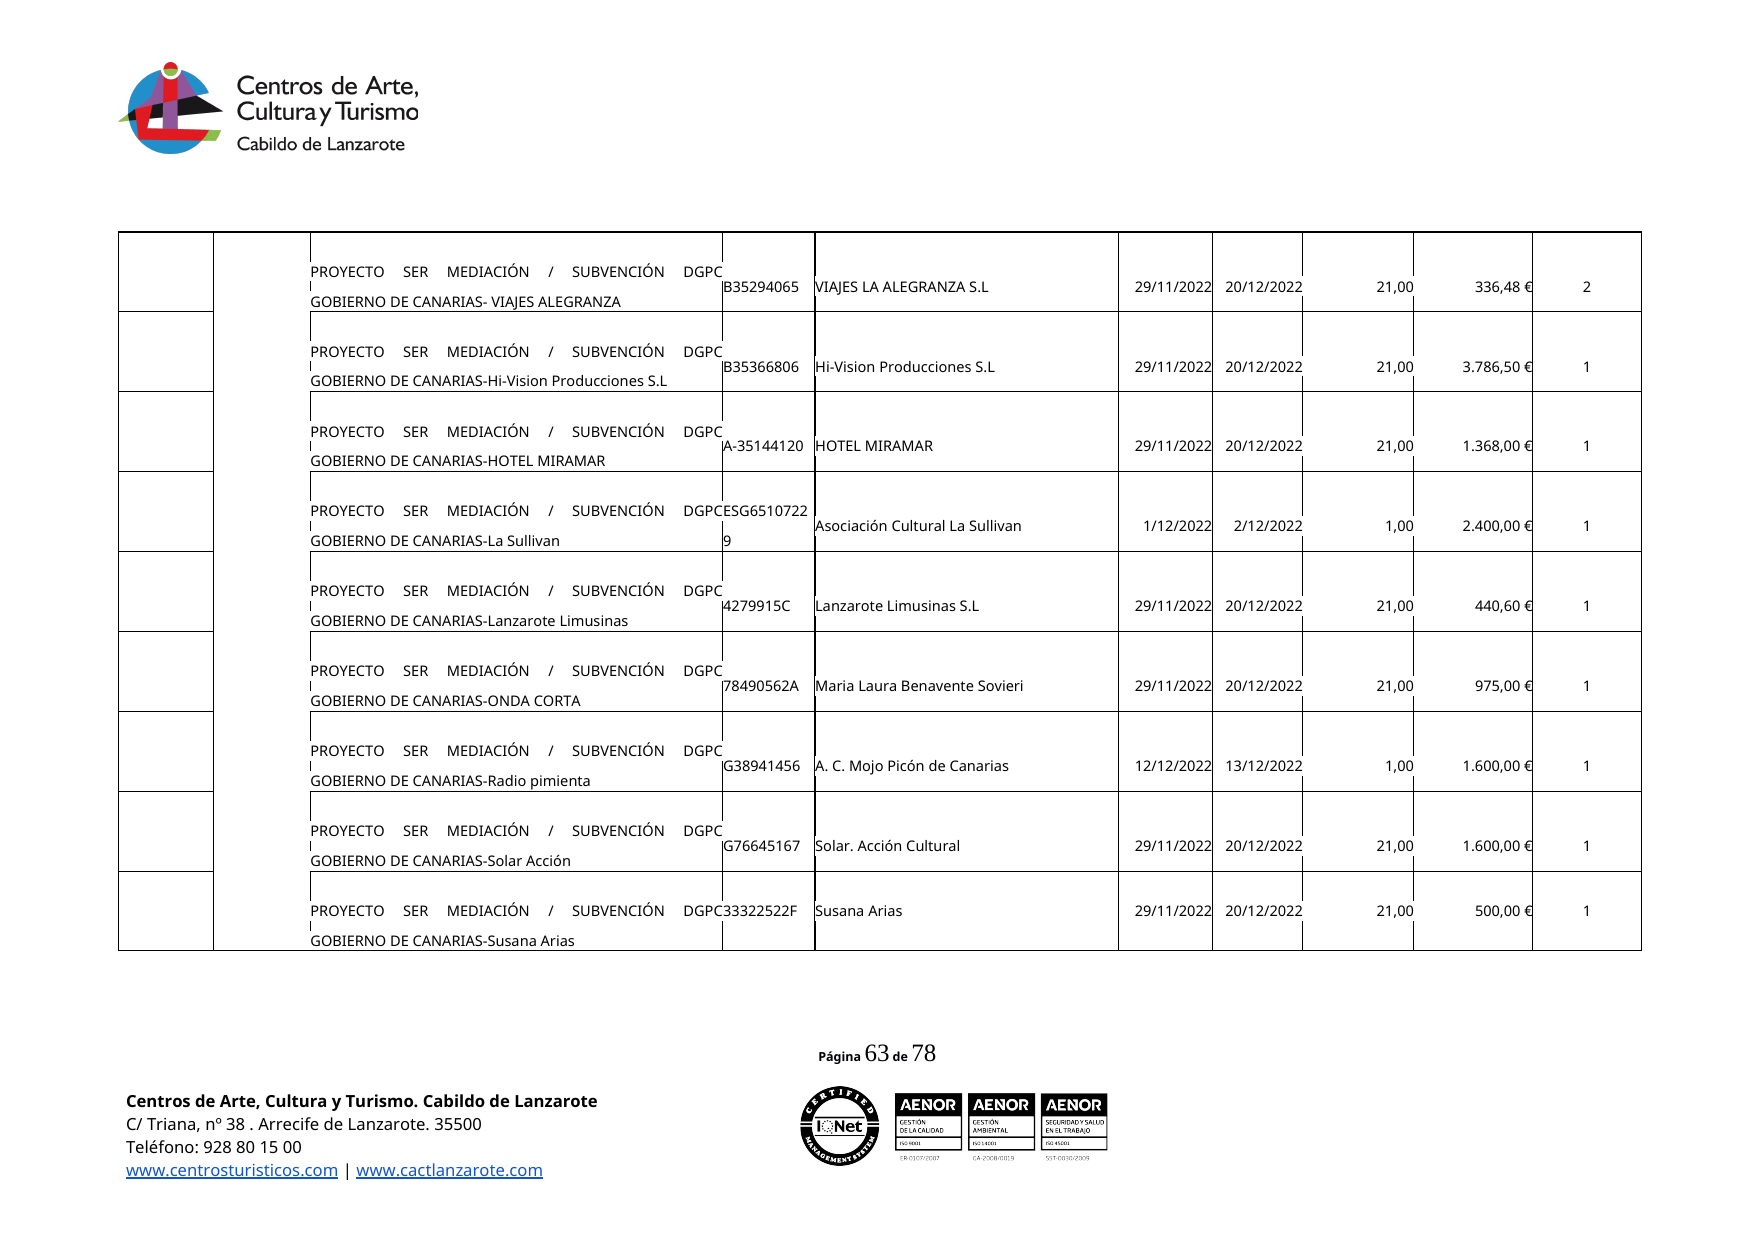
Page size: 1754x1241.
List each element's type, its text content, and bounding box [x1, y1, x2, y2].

table_cell A. C. Mojo Picón de Canarias [816, 712, 1118, 791]
table_cell Asociación Cultural La Sullivan [816, 472, 1118, 551]
table_cell 29/11/2022 [1119, 233, 1212, 311]
table_cell 1 [1533, 792, 1641, 871]
picture [118, 62, 418, 154]
table_cell ESG65107229 [723, 472, 814, 551]
table_cell PROYECTO SER MEDIACIÓN / SUBVENCIÓN DGPC GOBIERNO DE CANARIAS-HOTEL MIRAMAR [311, 392, 722, 471]
table_cell 3.786,50 € [1414, 312, 1532, 391]
table_cell B35294065 [723, 233, 814, 311]
table_cell 1 [1533, 472, 1641, 551]
table_cell 12/12/2022 [1119, 712, 1212, 791]
table_cell 1.600,00 € [1414, 712, 1532, 791]
table_cell 1 [1533, 312, 1641, 391]
table_cell PROYECTO SER MEDIACIÓN / SUBVENCIÓN DGPC GOBIERNO DE CANARIAS-La Sullivan [311, 472, 722, 551]
table_cell PROYECTO SER MEDIACIÓN / SUBVENCIÓN DGPC GOBIERNO DE CANARIAS-Radio pimienta [311, 712, 722, 791]
table_cell G38941456 [723, 712, 814, 791]
table_cell [119, 472, 213, 551]
table_cell Solar. Acción Cultural [816, 792, 1118, 871]
table_cell [119, 552, 213, 631]
table_cell 1,00 [1303, 712, 1413, 791]
table_cell 20/12/2022 [1213, 552, 1302, 631]
table_cell 78490562A [723, 632, 814, 711]
table_cell 21,00 [1303, 312, 1413, 391]
table_cell Maria Laura Benavente Sovieri [816, 632, 1118, 711]
table_cell 1 [1533, 392, 1641, 471]
table_cell 21,00 [1303, 233, 1413, 311]
table_cell 29/11/2022 [1119, 312, 1212, 391]
table_cell [119, 392, 213, 471]
picture [800, 1086, 1108, 1166]
table_cell A-35144120 [723, 392, 814, 471]
table_cell PROYECTO SER MEDIACIÓN / SUBVENCIÓN DGPC GOBIERNO DE CANARIAS-Susana Arias [311, 872, 722, 950]
table_cell VIAJES LA ALEGRANZA S.L [816, 233, 1118, 311]
table_cell [119, 712, 213, 791]
table_cell 29/11/2022 [1119, 632, 1212, 711]
table_cell 1.368,00 € [1414, 392, 1532, 471]
table_cell [119, 233, 213, 311]
table_cell 1 [1533, 712, 1641, 791]
table_cell [119, 872, 213, 950]
table_cell 21,00 [1303, 552, 1413, 631]
table_cell 13/12/2022 [1213, 712, 1302, 791]
table_cell PROYECTO SER MEDIACIÓN / SUBVENCIÓN DGPC GOBIERNO DE CANARIAS-Hi-Vision Producciones S.L [311, 312, 722, 391]
table_cell 21,00 [1303, 632, 1413, 711]
table_cell 29/11/2022 [1119, 792, 1212, 871]
table_cell 1 [1533, 872, 1641, 950]
table_cell 1.600,00 € [1414, 792, 1532, 871]
table_cell 20/12/2022 [1213, 872, 1302, 950]
table_cell PROYECTO SER MEDIACIÓN / SUBVENCIÓN DGPC GOBIERNO DE CANARIAS- VIAJES ALEGRANZA [311, 233, 722, 311]
table_cell PROYECTO SER MEDIACIÓN / SUBVENCIÓN DGPC GOBIERNO DE CANARIAS-ONDA CORTA [311, 632, 722, 711]
table_cell 2/12/2022 [1213, 472, 1302, 551]
table_cell 33322522F [723, 872, 814, 950]
table_cell Susana Arias [816, 872, 1118, 950]
table_cell 20/12/2022 [1213, 312, 1302, 391]
table_cell 975,00 € [1414, 632, 1532, 711]
table_cell 20/12/2022 [1213, 632, 1302, 711]
table_cell 1 [1533, 632, 1641, 711]
table_cell 21,00 [1303, 392, 1413, 471]
table_cell 2.400,00 € [1414, 472, 1532, 551]
table_cell [119, 312, 213, 391]
table_cell 20/12/2022 [1213, 233, 1302, 311]
table_cell Lanzarote Limusinas S.L [816, 552, 1118, 631]
table_cell 4279915C [723, 552, 814, 631]
table_cell HOTEL MIRAMAR [816, 392, 1118, 471]
table_cell G76645167 [723, 792, 814, 871]
table_cell 1,00 [1303, 472, 1413, 551]
table_cell 29/11/2022 [1119, 872, 1212, 950]
table_cell PROYECTO SER MEDIACIÓN / SUBVENCIÓN DGPC GOBIERNO DE CANARIAS-Solar Acción [311, 792, 722, 871]
table_cell Hi-Vision Producciones S.L [816, 312, 1118, 391]
table_cell [214, 233, 310, 950]
table_cell [119, 632, 213, 711]
table_cell 29/11/2022 [1119, 552, 1212, 631]
table_cell 336,48 € [1414, 233, 1532, 311]
table_cell 21,00 [1303, 792, 1413, 871]
table_cell PROYECTO SER MEDIACIÓN / SUBVENCIÓN DGPC GOBIERNO DE CANARIAS-Lanzarote Limusinas [311, 552, 722, 631]
table_cell [119, 792, 213, 871]
table_cell 500,00 € [1414, 872, 1532, 950]
table_cell 1 [1533, 552, 1641, 631]
table_cell B35366806 [723, 312, 814, 391]
table_cell 2 [1533, 233, 1641, 311]
table_cell 21,00 [1303, 872, 1413, 950]
table_cell 440,60 € [1414, 552, 1532, 631]
table_cell 29/11/2022 [1119, 392, 1212, 471]
table_cell 20/12/2022 [1213, 792, 1302, 871]
table_cell 1/12/2022 [1119, 472, 1212, 551]
table_cell 20/12/2022 [1213, 392, 1302, 471]
